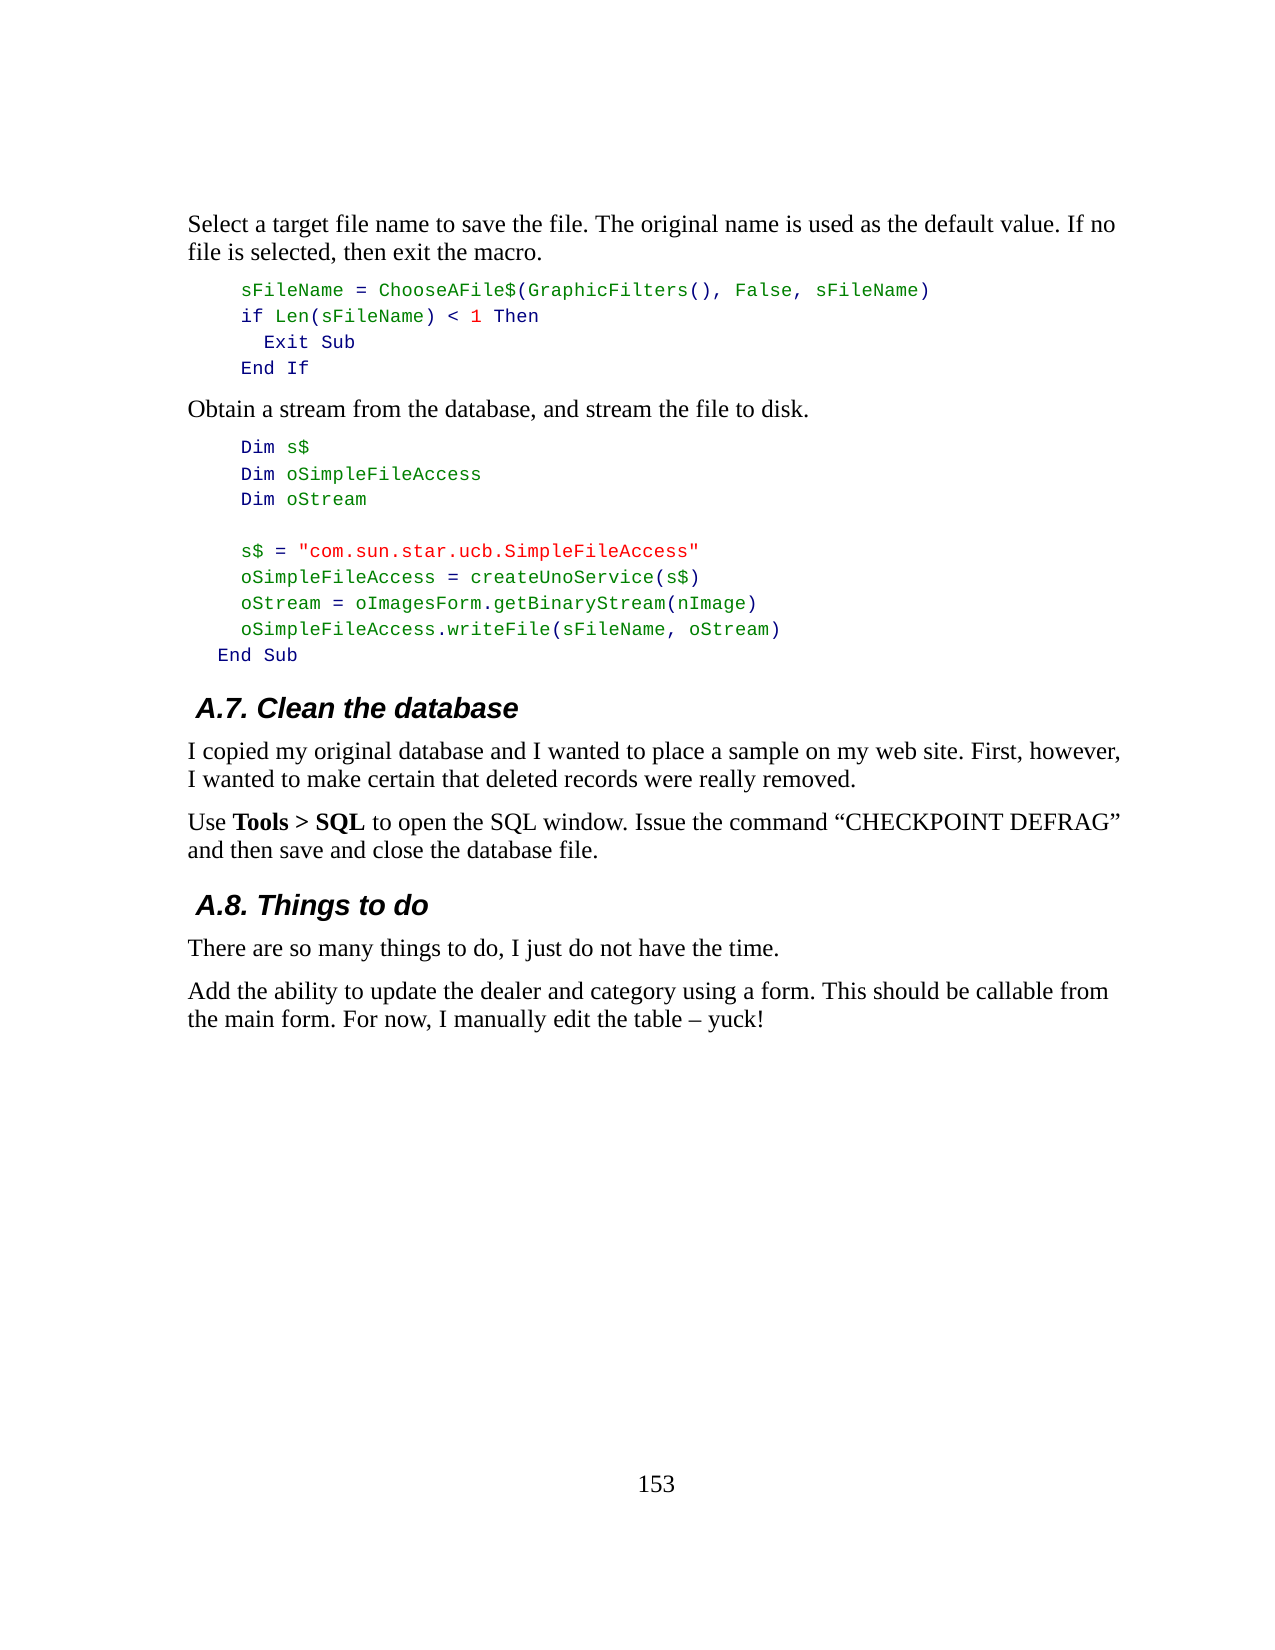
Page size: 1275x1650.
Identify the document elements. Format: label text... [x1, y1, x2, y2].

text Dim oStream [217, 490, 1125, 511]
subtitle Things to do [187, 889, 1125, 921]
text End Sub [217, 645, 1125, 667]
text Obtain a stream from the database, and stream the file to disk. [187, 395, 1125, 423]
text Use Tools > SQL to open the SQL window. Issue the command “CHECKPOINT DEFRAG” and then save and close the database file. [187, 808, 1125, 864]
text oStream = oImagesForm.getBinaryStream(nImage) [217, 593, 1125, 615]
text Add the ability to update the dealer and category using a form. This should be callable from the main form. For now, I manually edit the table – yuck! [187, 977, 1125, 1033]
text End If [217, 359, 1125, 380]
text Select a target file name to save the file. The original name is used as the default value. If no file is selected, then exit the macro. [187, 210, 1125, 266]
text sFileName = ChooseAFile$(GraphicFilters(), False, sFileName) [217, 281, 1125, 302]
text Exit Sub [217, 333, 1125, 354]
text s$ = "com.sun.star.ucb.SimpleFileAccess" [217, 542, 1125, 563]
text oSimpleFileAccess.writeFile(sFileName, oStream) [217, 619, 1125, 641]
subtitle Clean the database [187, 692, 1125, 724]
text Dim oSimpleFileAccess [217, 464, 1125, 485]
text I copied my original database and I wanted to place a sample on my web site. First, however, I wanted to make certain that deleted records were really removed. [187, 737, 1125, 793]
text if Len(sFileName) < 1 Then [217, 307, 1125, 328]
text There are so many things to do, I just do not have the time. [187, 934, 1125, 962]
text oSimpleFileAccess = createUnoService(s$) [217, 568, 1125, 589]
text Dim s$ [217, 438, 1125, 459]
